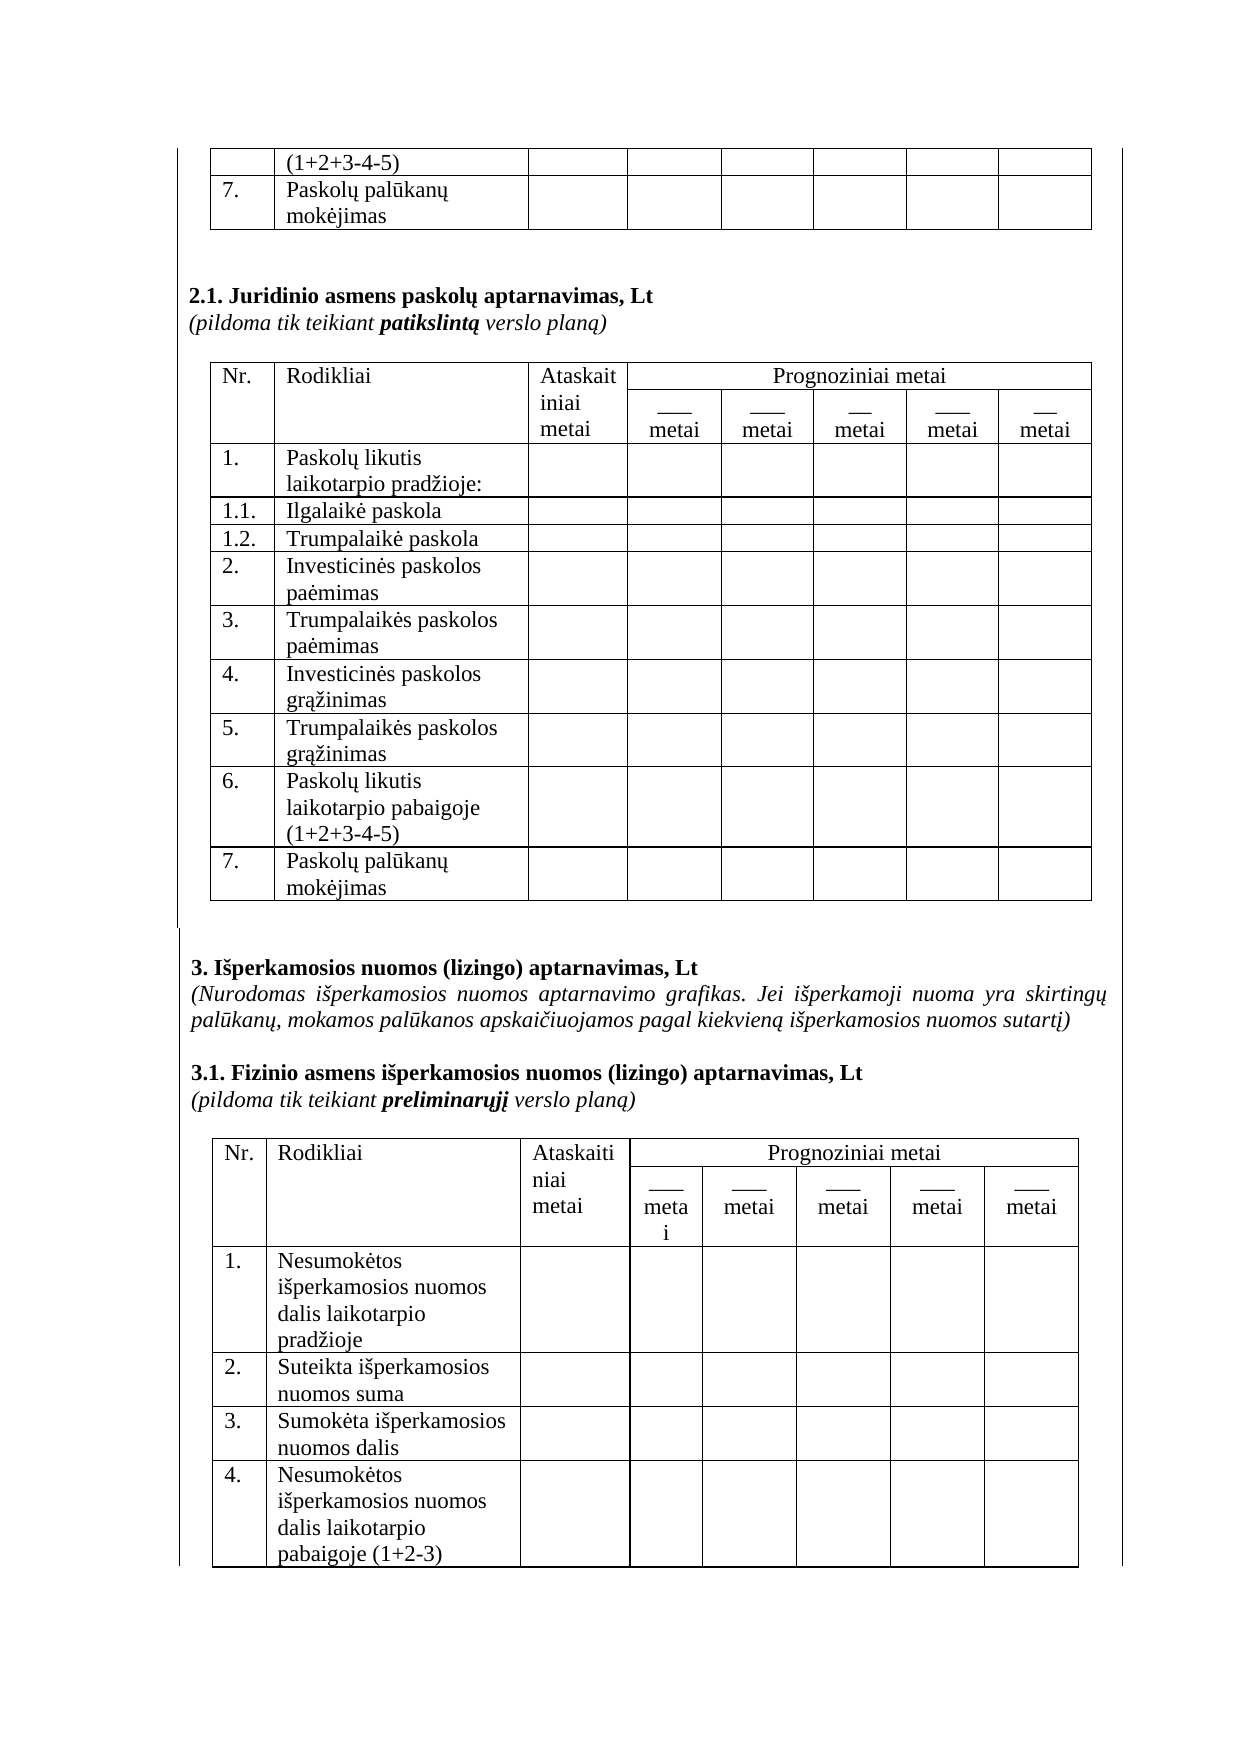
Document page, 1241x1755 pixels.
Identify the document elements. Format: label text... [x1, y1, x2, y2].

table_cell [178, 148, 210, 175]
table_cell [722, 525, 813, 551]
table_cell Investicinės paskolos grąžinimas [275, 660, 528, 712]
table_cell [628, 714, 721, 766]
table_cell [628, 606, 721, 659]
table_cell [985, 1353, 1078, 1406]
table_cell [797, 1247, 890, 1352]
table_cell [721, 901, 813, 927]
table_cell [891, 1247, 984, 1352]
table_cell [628, 176, 721, 229]
table_cell 4. [213, 1461, 266, 1566]
table_cell [180, 1138, 212, 1166]
table_cell [814, 176, 906, 229]
table_cell [999, 176, 1091, 229]
table_cell [999, 901, 1091, 927]
table_cell Suteikta išperkamosios nuomos suma [267, 1353, 520, 1406]
table_cell [891, 1407, 984, 1460]
table_cell Investicinės paskolos paėmimas [275, 552, 528, 605]
table_cell __ metai [814, 390, 906, 443]
table_cell [814, 444, 906, 496]
table_cell [999, 552, 1091, 605]
table_cell [907, 552, 998, 605]
table_cell 2. [213, 1353, 266, 1406]
table_cell 5. [211, 714, 274, 766]
table_cell [722, 552, 813, 605]
table_cell [1092, 766, 1122, 846]
table_cell [907, 149, 998, 175]
table_cell [906, 230, 999, 256]
table_cell ___ metai [703, 1167, 796, 1246]
table_cell Paskolų palūkanų mokėjimas [275, 176, 528, 229]
table_cell [529, 498, 627, 524]
table_cell [797, 1461, 890, 1566]
table_cell [275, 230, 529, 256]
table_cell [797, 1353, 890, 1406]
table_cell ___ metai [797, 1167, 890, 1246]
table_cell [180, 1246, 212, 1352]
table_cell [1091, 229, 1122, 256]
table_cell [703, 1407, 796, 1460]
table_cell ___ metai [722, 390, 813, 443]
table_cell [1091, 900, 1122, 927]
table_cell [178, 362, 210, 766]
table_cell [999, 660, 1091, 712]
table_cell [529, 230, 628, 256]
table_cell [628, 767, 721, 846]
table_cell [814, 660, 906, 712]
table_cell [907, 767, 998, 846]
table_cell [180, 1166, 212, 1246]
table_cell Trumpalaikė paskola [275, 525, 528, 551]
table_cell [985, 1247, 1078, 1352]
table_cell Paskolų likutis laikotarpio pradžioje: [275, 444, 528, 496]
table_cell [906, 901, 999, 927]
table_cell 4. [211, 660, 274, 712]
table_cell [814, 901, 906, 927]
table_cell Trumpalaikės paskolos grąžinimas [275, 714, 528, 766]
table_cell Ataskaitiniai metai [529, 363, 627, 443]
table_cell Paskolų palūkanų mokėjimas [275, 848, 528, 900]
table_cell [999, 230, 1091, 256]
table_cell [703, 1353, 796, 1406]
table_cell [521, 1407, 629, 1460]
table_cell [631, 1247, 702, 1352]
table_cell [1092, 362, 1122, 712]
table_cell 2.1. Juridinio asmens paskolų aptarnavimas, Lt (pildoma tik teikiant patikslintą verslo planą) [178, 256, 1122, 362]
table_cell [891, 1353, 984, 1406]
table_cell Nesumokėtos išperkamosios nuomos dalis laikotarpio pradžioje [267, 1247, 520, 1352]
table_cell [985, 1461, 1078, 1566]
table_cell [529, 660, 627, 712]
table_cell ___ metai [628, 390, 721, 443]
table_cell [891, 1461, 984, 1566]
table_cell Paskolų likutis laikotarpio pabaigoje (1+2+3-4-5) [275, 767, 528, 846]
table_cell [722, 848, 813, 900]
table_cell 7. [211, 176, 274, 229]
table_cell [907, 606, 998, 659]
table_cell [521, 1247, 629, 1352]
table_cell [814, 848, 906, 900]
table_cell [628, 230, 721, 256]
table_cell [529, 444, 627, 496]
table_cell Sumokėta išperkamosios nuomos dalis [267, 1407, 520, 1460]
table_cell [1092, 148, 1122, 175]
table_cell Rodikliai [267, 1139, 520, 1246]
table_cell [529, 901, 628, 927]
table_cell Ataskaitiniai metai [521, 1139, 629, 1246]
table_cell [529, 525, 627, 551]
table_cell 7. [211, 848, 274, 900]
table_cell [722, 606, 813, 659]
table_cell [211, 149, 274, 175]
table_cell [628, 149, 721, 175]
table_cell [180, 1406, 212, 1460]
table_cell Trumpalaikės paskolos paėmimas [275, 606, 528, 659]
table_cell [999, 848, 1091, 900]
table_cell [814, 149, 906, 175]
table_cell Prognoziniai metai [631, 1139, 1078, 1166]
table_cell ___ metai [891, 1167, 984, 1246]
table_cell [178, 175, 210, 229]
table_cell [275, 901, 529, 927]
table_cell [814, 230, 906, 256]
table_cell [907, 525, 998, 551]
table_cell [628, 552, 721, 605]
table_cell [628, 525, 721, 551]
table_cell [1092, 175, 1122, 229]
table_cell [722, 149, 813, 175]
table_cell [907, 714, 998, 766]
table_cell [999, 714, 1091, 766]
table_cell [722, 660, 813, 712]
table_cell ___ metai [985, 1167, 1078, 1246]
table_cell [180, 1352, 212, 1406]
table_cell [814, 767, 906, 846]
table_cell [521, 1353, 629, 1406]
table_cell __ metai [999, 390, 1091, 443]
table_cell [722, 444, 813, 496]
table_cell 2. [211, 552, 274, 605]
table_cell Nr. [211, 363, 274, 443]
table_cell [631, 1407, 702, 1460]
table_cell [814, 525, 906, 551]
table_cell [907, 498, 998, 524]
table_cell [178, 900, 211, 927]
table_cell [907, 848, 998, 900]
table_cell [985, 1407, 1078, 1460]
table_cell [814, 498, 906, 524]
table_cell [703, 1461, 796, 1566]
table_cell [178, 766, 210, 846]
table_cell [178, 229, 211, 256]
table_cell [529, 176, 627, 229]
table_cell 3. Išperkamosios nuomos (lizingo) aptarnavimas, Lt (Nurodomas išperkamosios nuomos aptarnavimo grafikas. Jei išperkamoji nuoma yra skirtingų palūkanų, mokamos palūkanos apskaičiuojamos pagal kiekvieną išperkamosios nuomos sutartį) 3.1. Fizinio asmens išperkamosios nuomos (lizingo) aptarnavimas, Lt (pildoma tik teikiant preliminarųjį verslo planą) [180, 928, 1122, 1138]
table_cell [722, 714, 813, 766]
table_cell [631, 1461, 702, 1566]
table_cell [814, 552, 906, 605]
table_cell [628, 848, 721, 900]
table_cell [631, 1353, 702, 1406]
table_cell [722, 498, 813, 524]
table_cell 3. [213, 1407, 266, 1460]
table_cell [907, 176, 998, 229]
table_cell Rodikliai [275, 363, 528, 443]
table_cell 1. [211, 444, 274, 496]
table_cell [529, 149, 627, 175]
table_cell [529, 552, 627, 605]
table_cell (1+2+3-4-5) [275, 149, 528, 175]
table_cell [529, 714, 627, 766]
table_cell 6. [211, 767, 274, 846]
table_cell [529, 848, 627, 900]
table_cell [1092, 846, 1122, 900]
table_cell [797, 1407, 890, 1460]
table_cell [907, 444, 998, 496]
table_cell [814, 714, 906, 766]
table_cell Nesumokėtos išperkamosios nuomos dalis laikotarpio pabaigoje (1+2-3) [267, 1461, 520, 1566]
table_cell [999, 444, 1091, 496]
table_cell [628, 660, 721, 712]
table_cell [529, 606, 627, 659]
table_cell Ilgalaikė paskola [275, 498, 528, 524]
table_cell [999, 767, 1091, 846]
table_cell 3. [211, 606, 274, 659]
table_cell [722, 767, 813, 846]
table_cell [999, 606, 1091, 659]
table_cell 1. [213, 1247, 266, 1352]
table_cell [1079, 1138, 1122, 1566]
table_cell [628, 901, 721, 927]
table_cell [999, 149, 1091, 175]
table_cell [999, 498, 1091, 524]
table_cell [180, 1460, 212, 1566]
table_cell Prognoziniai metai [628, 363, 1091, 389]
table_cell [703, 1247, 796, 1352]
table_cell [211, 901, 275, 927]
table_cell [529, 767, 627, 846]
table_cell [628, 444, 721, 496]
table_cell [1092, 713, 1122, 766]
table_cell [721, 230, 813, 256]
table_cell [211, 230, 275, 256]
table_cell 1.1. [211, 498, 274, 524]
table_cell Nr. [213, 1139, 266, 1246]
table_cell [178, 846, 210, 900]
table_cell [521, 1461, 629, 1566]
table_cell [907, 660, 998, 712]
table_cell ___ metai [631, 1167, 702, 1246]
table_cell [628, 498, 721, 524]
table_cell ___ metai [907, 390, 998, 443]
table_cell [722, 176, 813, 229]
table_cell [999, 525, 1091, 551]
table_cell 1.2. [211, 525, 274, 551]
table_cell [814, 606, 906, 659]
